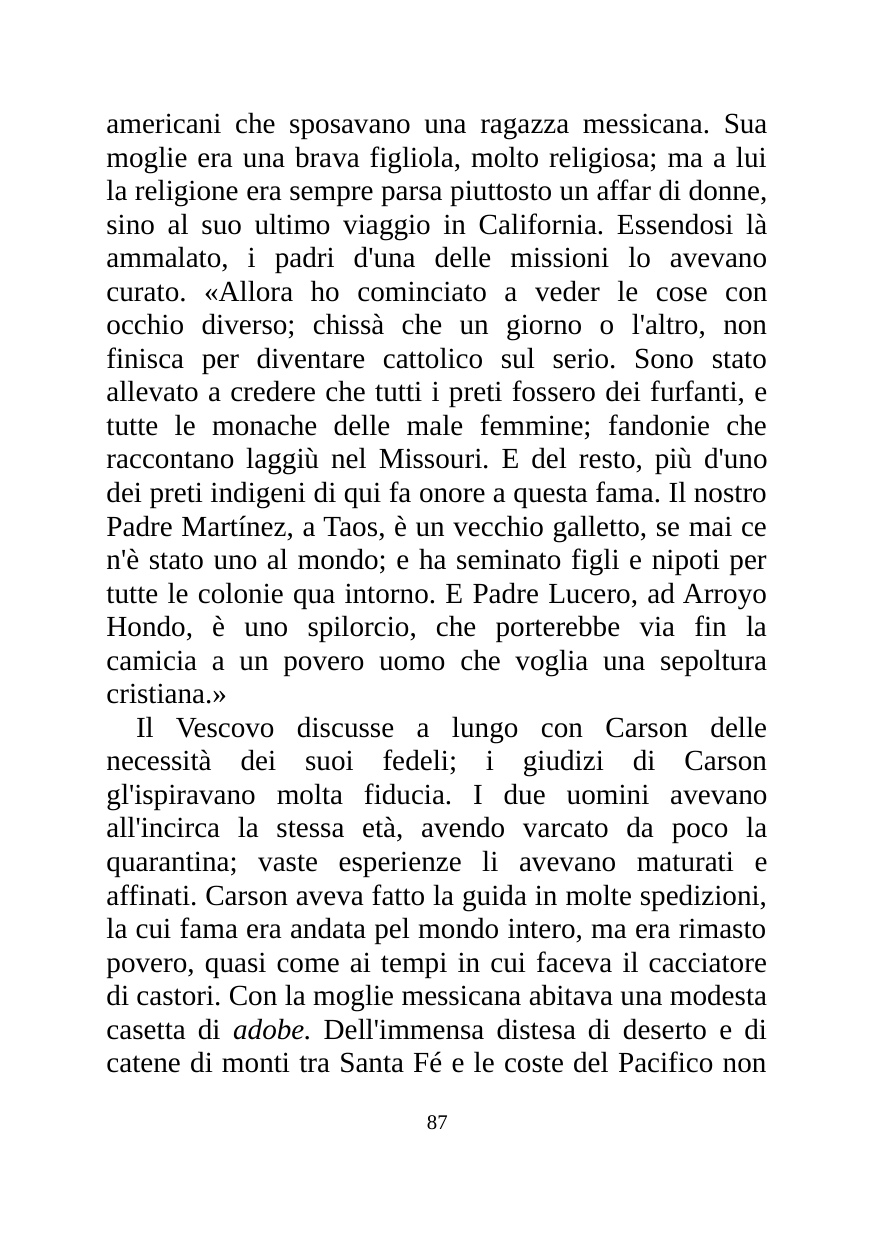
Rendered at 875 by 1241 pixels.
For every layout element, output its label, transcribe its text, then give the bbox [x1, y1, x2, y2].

text Il Vescovo discusse a lungo con Carson delle necessità dei suoi fedeli; i giudizi di Carson gl'ispiravano molta fiducia. I due uomini avevano all'incirca la stessa età, avendo varcato da poco la quarantina; vaste esperienze li avevano maturati e affinati. Carson aveva fatto la guida in molte spedizioni, la cui fama era andata pel mondo intero, ma era rimasto povero, quasi come ai tempi in cui faceva il cacciatore di castori. Con la moglie messicana abitava una modesta casetta di adobe. Dell'immensa distesa di deserto e di catene di monti tra Santa Fé e le coste del Pacifico non [106, 710, 768, 1079]
text americani che sposavano una ragazza messicana. Sua moglie era una brava figliola, molto religiosa; ma a lui la religione era sempre parsa piuttosto un affar di donne, sino al suo ultimo viaggio in California. Essendosi là ammalato, i padri d'una delle missioni lo avevano curato. «Allora ho cominciato a veder le cose con occhio diverso; chissà che un giorno o l'altro, non finisca per diventare cattolico sul serio. Sono stato allevato a credere che tutti i preti fossero dei furfanti, e tutte le monache delle male femmine; fandonie che raccontano laggiù nel Missouri. E del resto, più d'uno dei preti indigeni di qui fa onore a questa fama. Il nostro Padre Martínez, a Taos, è un vecchio galletto, se mai ce n'è stato uno al mondo; e ha seminato figli e nipoti per tutte le colonie qua intorno. E Padre Lucero, ad Arroyo Hondo, è uno spilorcio, che porterebbe via fin la camicia a un povero uomo che voglia una sepoltura cristiana.» [106, 106, 768, 710]
